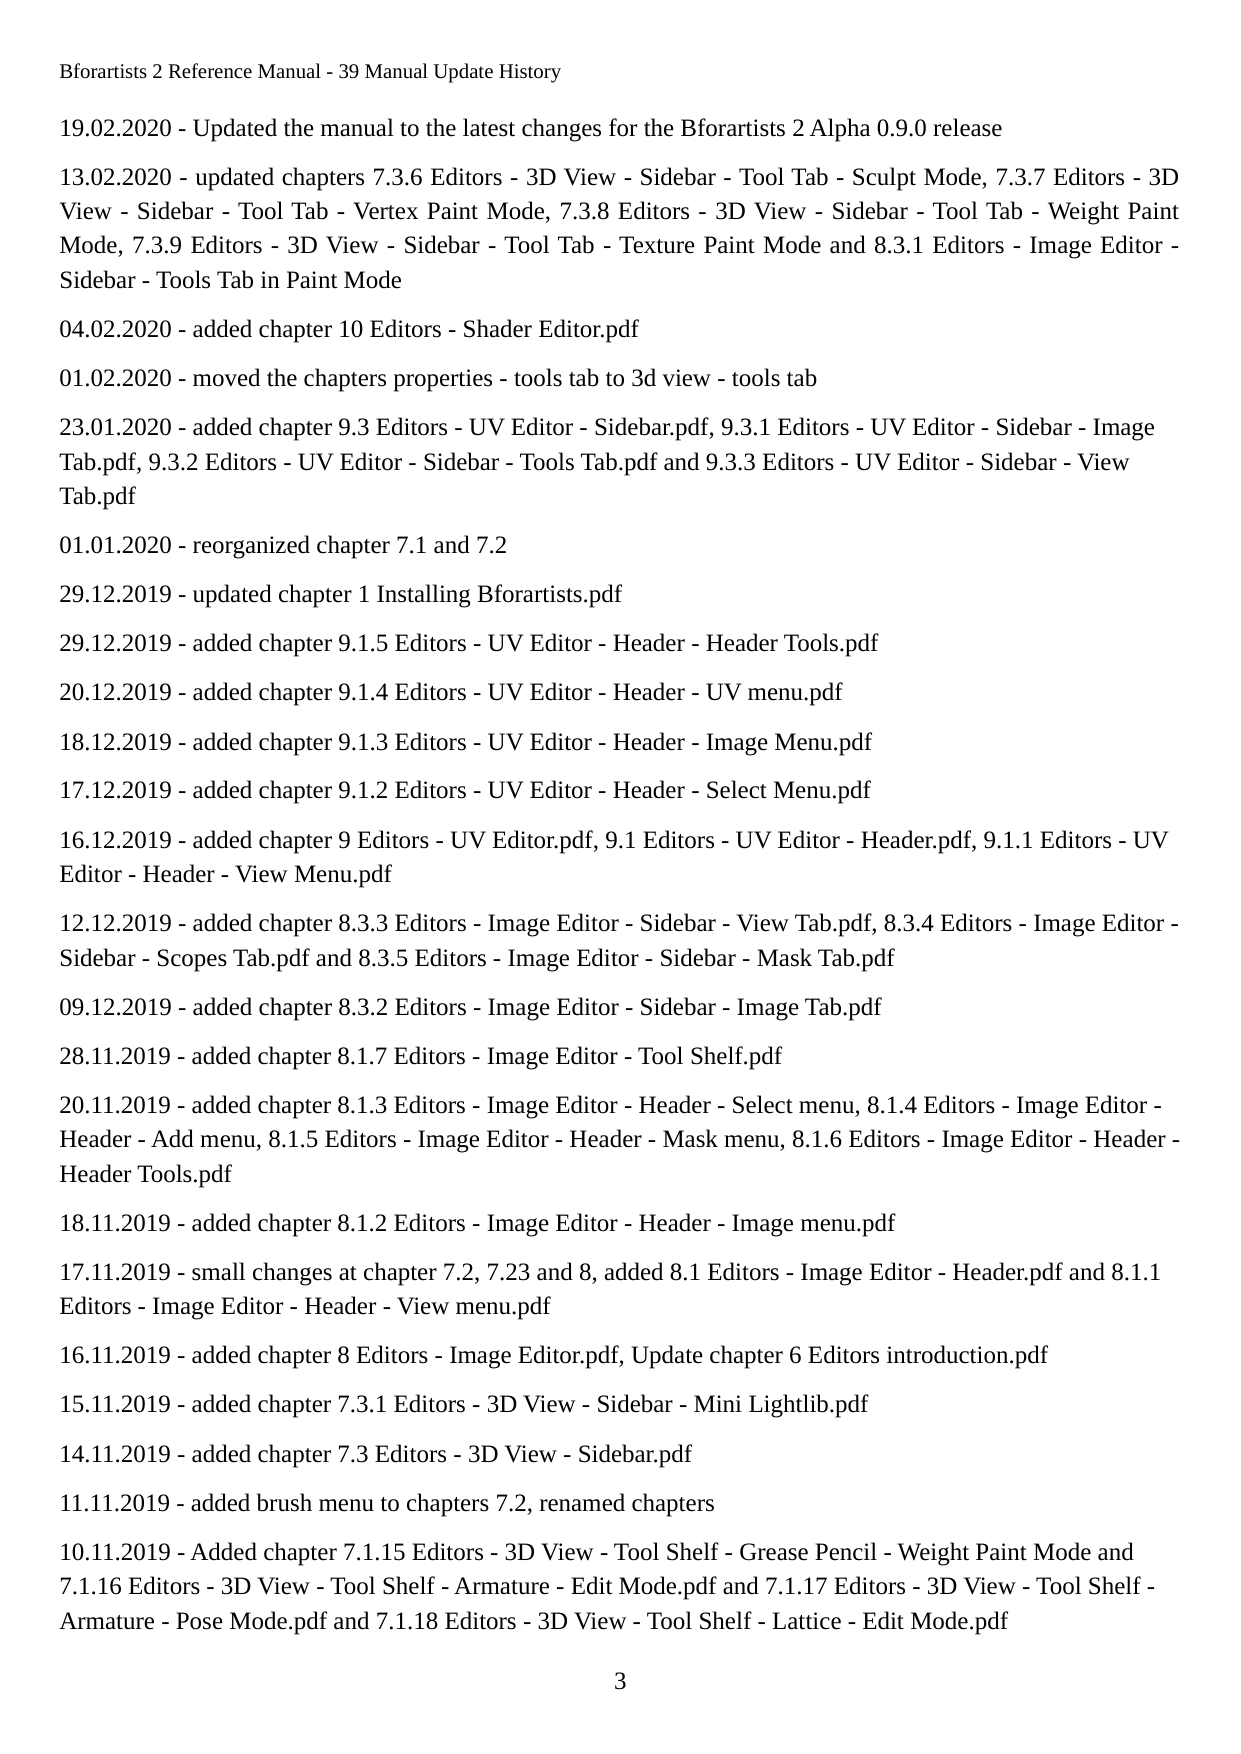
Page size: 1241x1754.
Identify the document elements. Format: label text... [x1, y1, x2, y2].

text 14.11.2019 - added chapter 7.3 Editors - 3D View - Sidebar.pdf [59, 1439, 1181, 1467]
text 01.01.2020 - reorganized chapter 7.1 and 7.2 [59, 530, 1181, 559]
text 12.12.2019 - added chapter 8.3.3 Editors - Image Editor - Sidebar - View Tab.pdf, 8.3.4 Editors - Image Editor - Sidebar - Scopes Tab.pdf and 8.3.5 Editors - Image Editor - Sidebar - Mask Tab.pdf [59, 908, 1181, 971]
text 20.11.2019 - added chapter 8.1.3 Editors - Image Editor - Header - Select menu, 8.1.4 Editors - Image Editor - Header - Add menu, 8.1.5 Editors - Image Editor - Header - Mask menu, 8.1.6 Editors - Image Editor - Header - Header Tools.pdf [59, 1090, 1181, 1188]
text 16.12.2019 - added chapter 9 Editors - UV Editor.pdf, 9.1 Editors - UV Editor - Header.pdf, 9.1.1 Editors - UV Editor - Header - View Menu.pdf [59, 825, 1181, 888]
text 09.12.2019 - added chapter 8.3.2 Editors - Image Editor - Sidebar - Image Tab.pdf [59, 992, 1181, 1021]
text 19.02.2020 - Updated the manual to the latest changes for the Bforartists 2 Alpha 0.9.0 release [59, 113, 1181, 141]
text 23.01.2020 - added chapter 9.3 Editors - UV Editor - Sidebar.pdf, 9.3.1 Editors - UV Editor - Sidebar - Image Tab.pdf, 9.3.2 Editors - UV Editor - Sidebar - Tools Tab.pdf and 9.3.3 Editors - UV Editor - Sidebar - View Tab.pdf [59, 412, 1181, 510]
text 01.02.2020 - moved the chapters properties - tools tab to 3d view - tools tab [59, 363, 1181, 392]
text 10.11.2019 - Added chapter 7.1.15 Editors - 3D View - Tool Shelf - Grease Pencil - Weight Paint Mode and 7.1.16 Editors - 3D View - Tool Shelf - Armature - Edit Mode.pdf and 7.1.17 Editors - 3D View - Tool Shelf - Armature - Pose Mode.pdf and 7.1.18 Editors - 3D View - Tool Shelf - Lattice - Edit Mode.pdf [59, 1537, 1181, 1634]
text 29.12.2019 - added chapter 9.1.5 Editors - UV Editor - Header - Header Tools.pdf [59, 628, 1181, 657]
text 18.11.2019 - added chapter 8.1.2 Editors - Image Editor - Header - Image menu.pdf [59, 1208, 1181, 1237]
text 04.02.2020 - added chapter 10 Editors - Shader Editor.pdf [59, 314, 1181, 343]
text 11.11.2019 - added brush menu to chapters 7.2, renamed chapters [59, 1488, 1181, 1516]
text 28.11.2019 - added chapter 8.1.7 Editors - Image Editor - Tool Shelf.pdf [59, 1041, 1181, 1069]
text 13.02.2020 - updated chapters 7.3.6 Editors - 3D View - Sidebar - Tool Tab - Sculpt Mode, 7.3.7 Editors - 3D View - Sidebar - Tool Tab - Vertex Paint Mode, 7.3.8 Editors - 3D View - Sidebar - Tool Tab - Weight Paint Mode, 7.3.9 Editors - 3D View - Sidebar - Tool Tab - Texture Paint Mode and 8.3.1 Editors - Image Editor - Sidebar - Tools Tab in Paint Mode [59, 162, 1181, 294]
text 20.12.2019 - added chapter 9.1.4 Editors - UV Editor - Header - UV menu.pdf [59, 677, 1181, 706]
text 18.12.2019 - added chapter 9.1.3 Editors - UV Editor - Header - Image Menu.pdf [59, 727, 1181, 755]
text 29.12.2019 - updated chapter 1 Installing Bforartists.pdf [59, 579, 1181, 608]
text 15.11.2019 - added chapter 7.3.1 Editors - 3D View - Sidebar - Mini Lightlib.pdf [59, 1389, 1181, 1418]
text 17.12.2019 - added chapter 9.1.2 Editors - UV Editor - Header - Select Menu.pdf [59, 776, 1181, 804]
text 16.11.2019 - added chapter 8 Editors - Image Editor.pdf, Update chapter 6 Editors introduction.pdf [59, 1341, 1181, 1369]
text 17.11.2019 - small changes at chapter 7.2, 7.23 and 8, added 8.1 Editors - Image Editor - Header.pdf and 8.1.1 Editors - Image Editor - Header - View menu.pdf [59, 1257, 1181, 1320]
